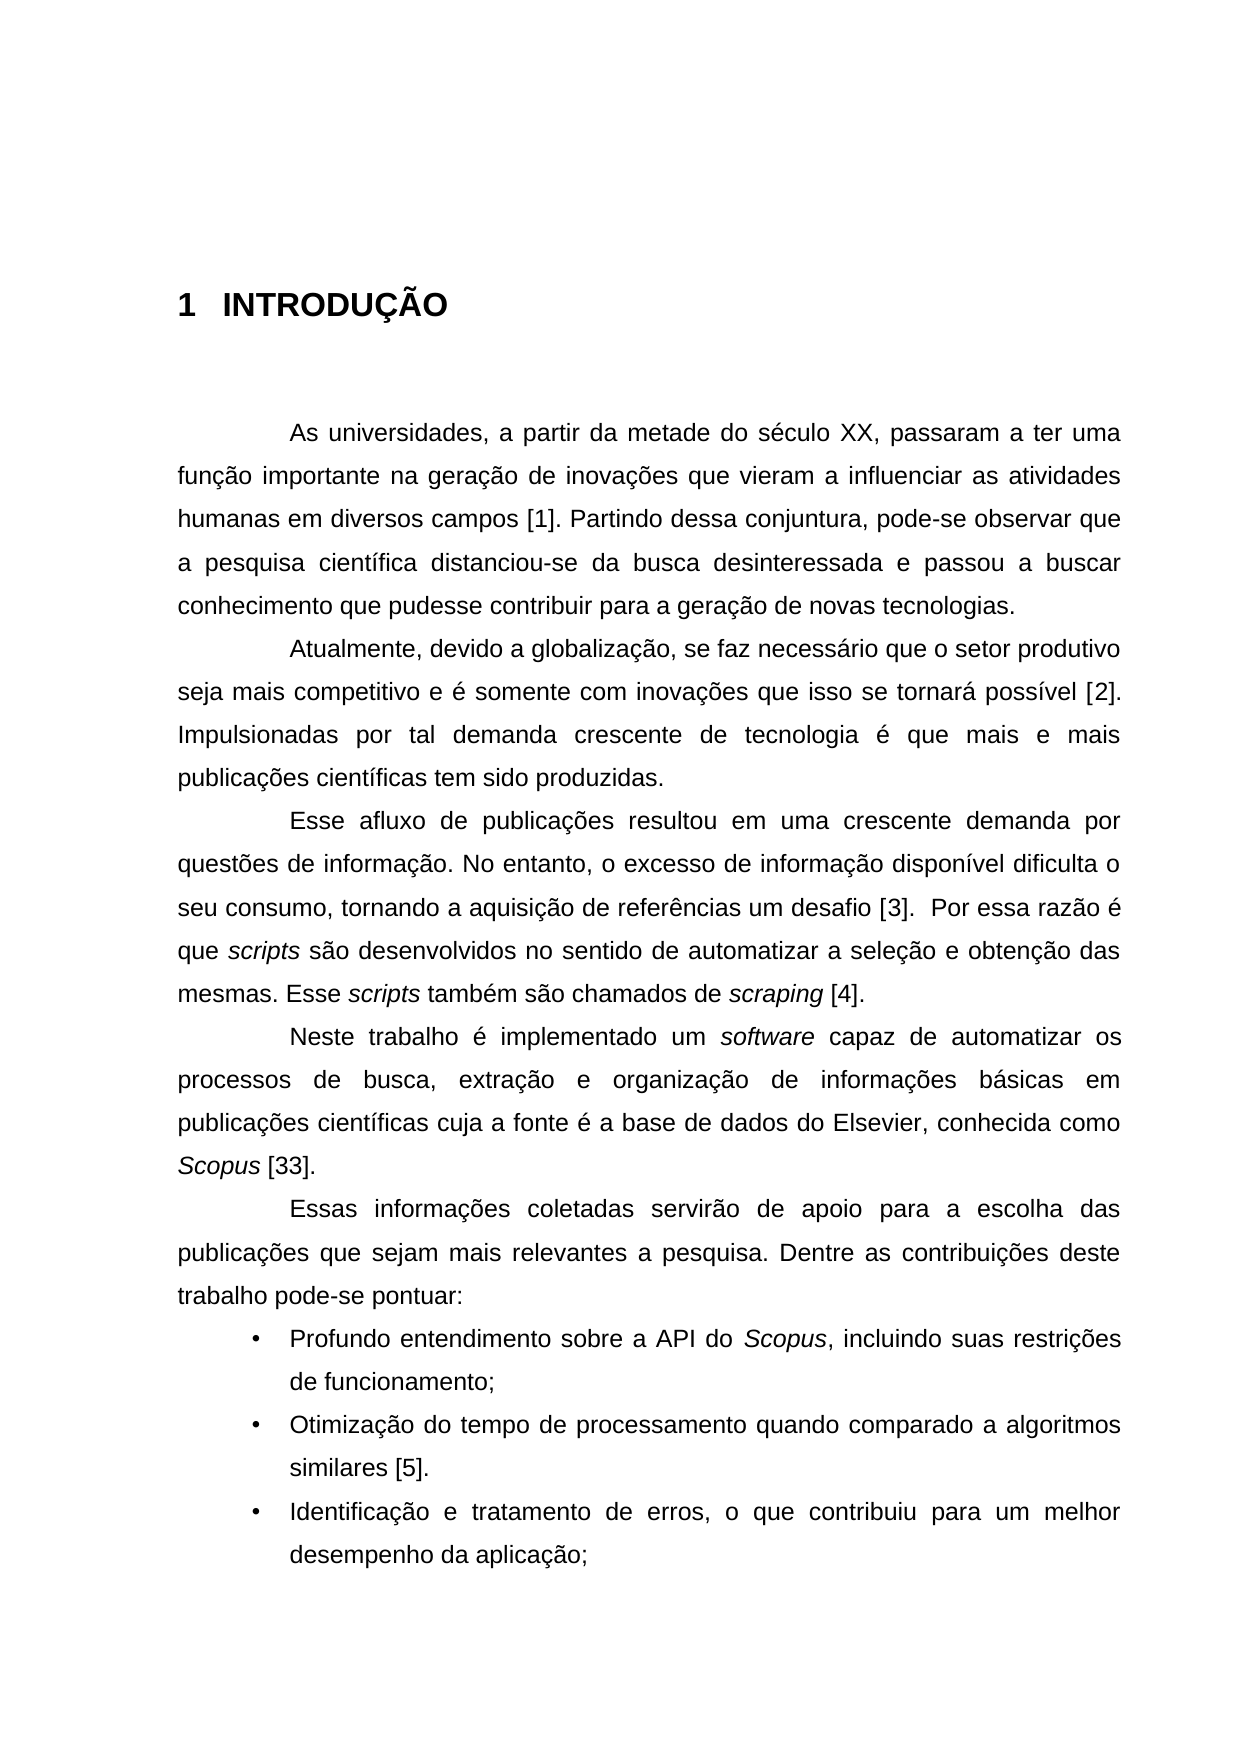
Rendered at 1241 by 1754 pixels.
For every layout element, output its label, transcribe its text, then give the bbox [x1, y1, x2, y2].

list Identificação e tratamento de erros, o que contribuiu para um melhor desempenho da aplicação; [252, 1496, 1122, 1568]
text Neste trabalho é implementado um software capaz de automatizar os processos de busca, extração e organização de informações básicas em publicações científicas cuja a fonte é a base de dados do Elsevier, conhecida como Scopus [33]. [177, 1022, 1122, 1180]
text As universidades, a partir da metade do século XX, passaram a ter uma função importante na geração de inovações que vieram a influenciar as atividades humanas em diversos campos [1]. Partindo dessa conjuntura, pode-se observar que a pesquisa científica distanciou-se da busca desinteressada e passou a buscar conhecimento que pudesse contribuir para a geração de novas tecnologias. [177, 418, 1122, 619]
text Esse afluxo de publicações resultou em uma crescente demanda por questões de informação. No entanto, o excesso de informação disponível dificulta o seu consumo, tornando a aquisição de referências um desafio [3]. Por essa razão é que scripts são desenvolvidos no sentido de automatizar a seleção e obtenção das mesmas. Esse scripts também são chamados de scraping [4]. [177, 806, 1122, 1007]
text Atualmente, devido a globalização, se faz necessário que o setor produtivo seja mais competitivo e é somente com inovações que isso se tornará possível [2]. Impulsionadas por tal demanda crescente de tecnologia é que mais e mais publicações científicas tem sido produzidas. [177, 634, 1122, 792]
list Otimização do tempo de processamento quando comparado a algoritmos similares [5]. [252, 1410, 1122, 1482]
subtitle INTRODUÇÃO [177, 286, 1122, 324]
list Profundo entendimento sobre a API do Scopus, incluindo suas restrições de funcionamento; [252, 1324, 1122, 1396]
text Essas informações coletadas servirão de apoio para a escolha das publicações que sejam mais relevantes a pesquisa. Dentre as contribuições deste trabalho pode-se pontuar: [177, 1194, 1122, 1309]
